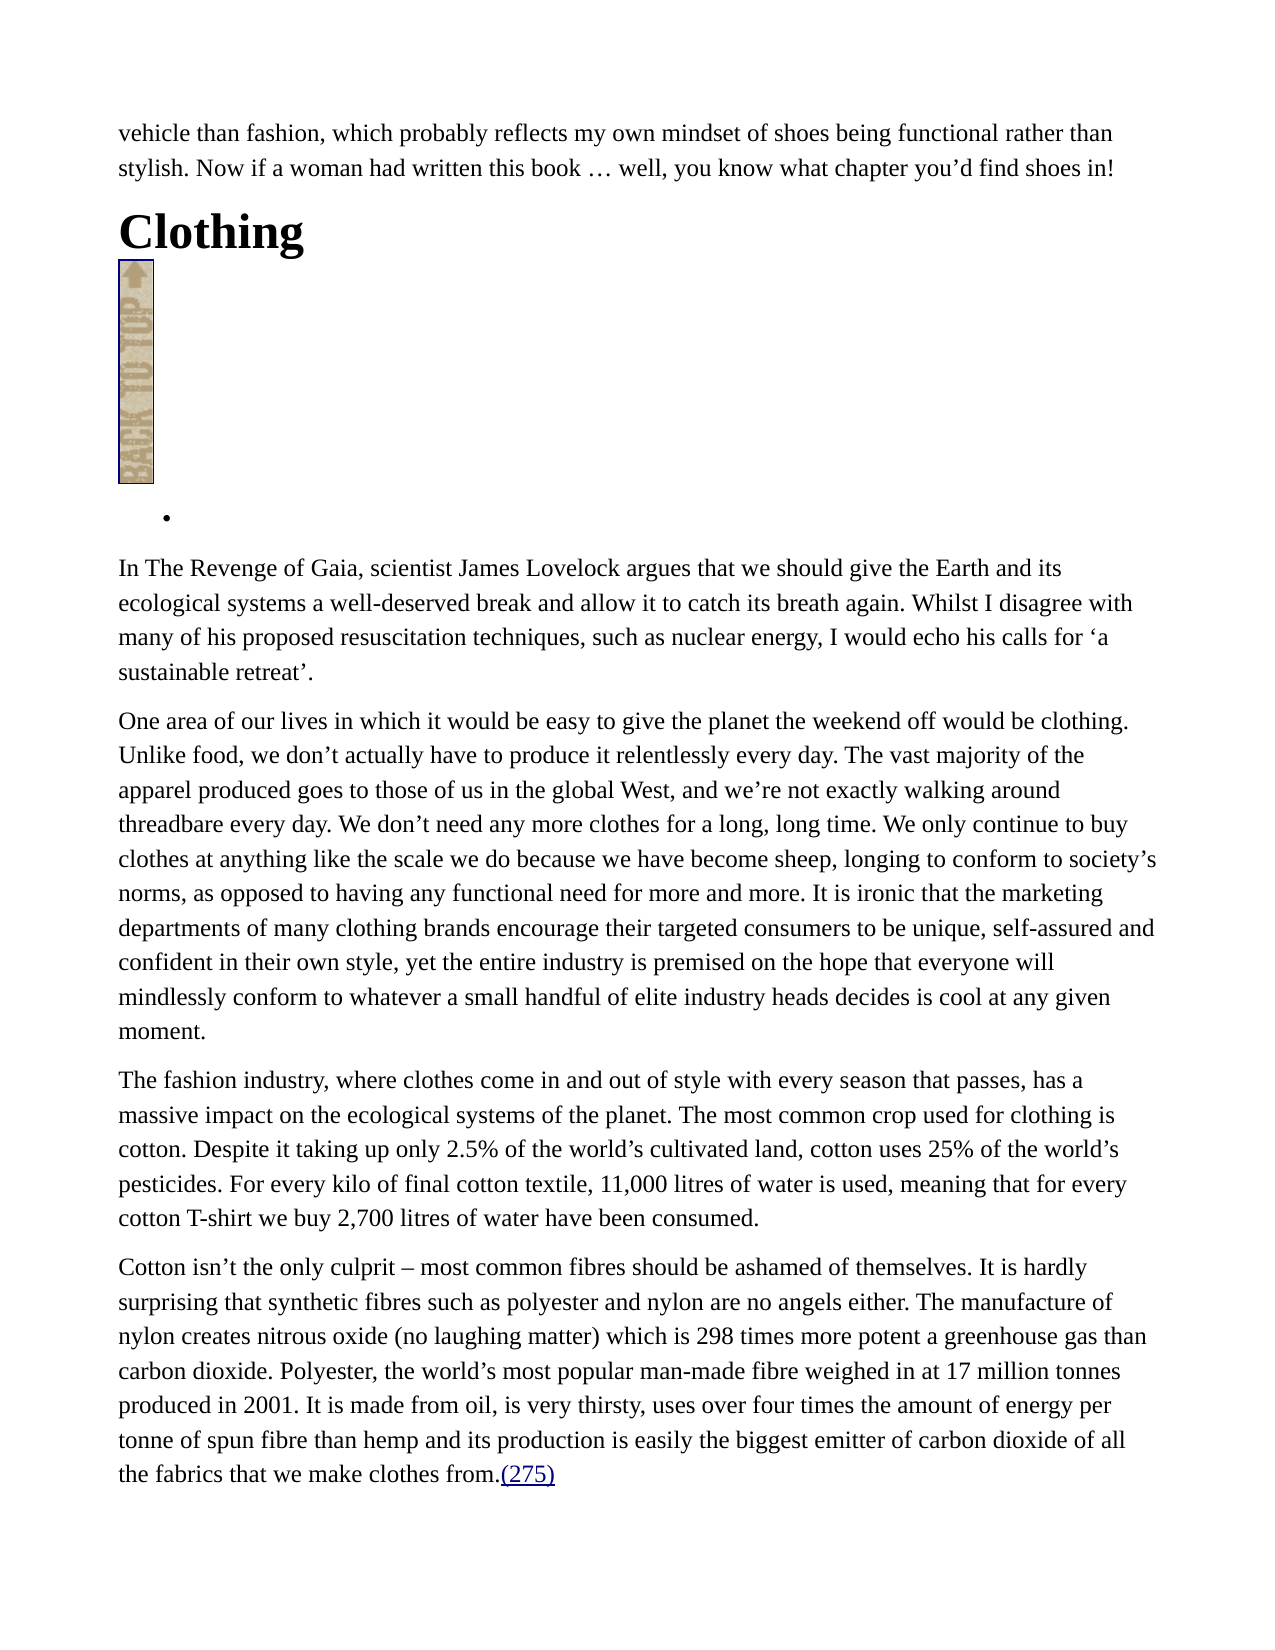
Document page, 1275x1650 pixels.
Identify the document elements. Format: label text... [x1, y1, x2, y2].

text In The Revenge of Gaia, scientist James Lovelock argues that we should give the Earth and its ecological systems a well-deserved break and allow it to catch its breath again. Whilst I disagree with many of his proposed resuscitation techniques, such as nuclear energy, I would echo his calls for ‘a sustainable retreat’. [118, 553, 1157, 686]
picture [120, 261, 153, 483]
text The fashion industry, where clothes come in and out of style with every season that passes, has a massive impact on the ecological systems of the planet. The most common crop used for clothing is cotton. Despite it taking up only 2.5% of the world’s cultivated land, cotton uses 25% of the world’s pesticides. For every kilo of final cotton textile, 11,000 litres of water is used, meaning that for every cotton T-shirt we buy 2,700 litres of water have been consumed. [118, 1065, 1157, 1232]
text Cotton isn’t the only culprit – most common fibres should be ashamed of themselves. It is hardly surprising that synthetic fibres such as polyester and nylon are no angels either. The manufacture of nylon creates nitrous oxide (no laughing matter) which is 298 times more potent a greenhouse gas than carbon dioxide. Polyester, the world’s most popular man-made fibre weighed in at 17 million tonnes produced in 2001. It is made from oil, is very thirsty, uses over four times the amount of energy per tonne of spun fibre than hemp and its production is easily the biggest emitter of carbon dioxide of all the fabrics that we make clothes from.(275) [118, 1252, 1157, 1488]
text One area of our lives in which it would be easy to give the planet the weekend off would be clothing. Unlike food, we don’t actually have to produce it relentlessly every day. The vast majority of the apparel produced goes to those of us in the global West, and we’re not exactly walking around threadbare every day. We don’t need any more clothes for a long, long time. We only continue to buy clothes at anything like the scale we do because we have become sheep, longing to conform to society’s norms, as opposed to having any functional need for more and more. It is ironic that the marketing departments of many clothing brands encourage their targeted consumers to be unique, self-assured and confident in their own style, yet the entire industry is premised on the hope that everyone will mindlessly conform to whatever a small handful of elite industry heads decides is cool at any given moment. [118, 706, 1157, 1045]
text vehicle than fashion, which probably reflects my own mindset of shoes being functional rather than stylish. Now if a woman had written this book … well, you know what chapter you’d find shoes in! [118, 118, 1157, 181]
subtitle Clothing [118, 202, 1157, 259]
